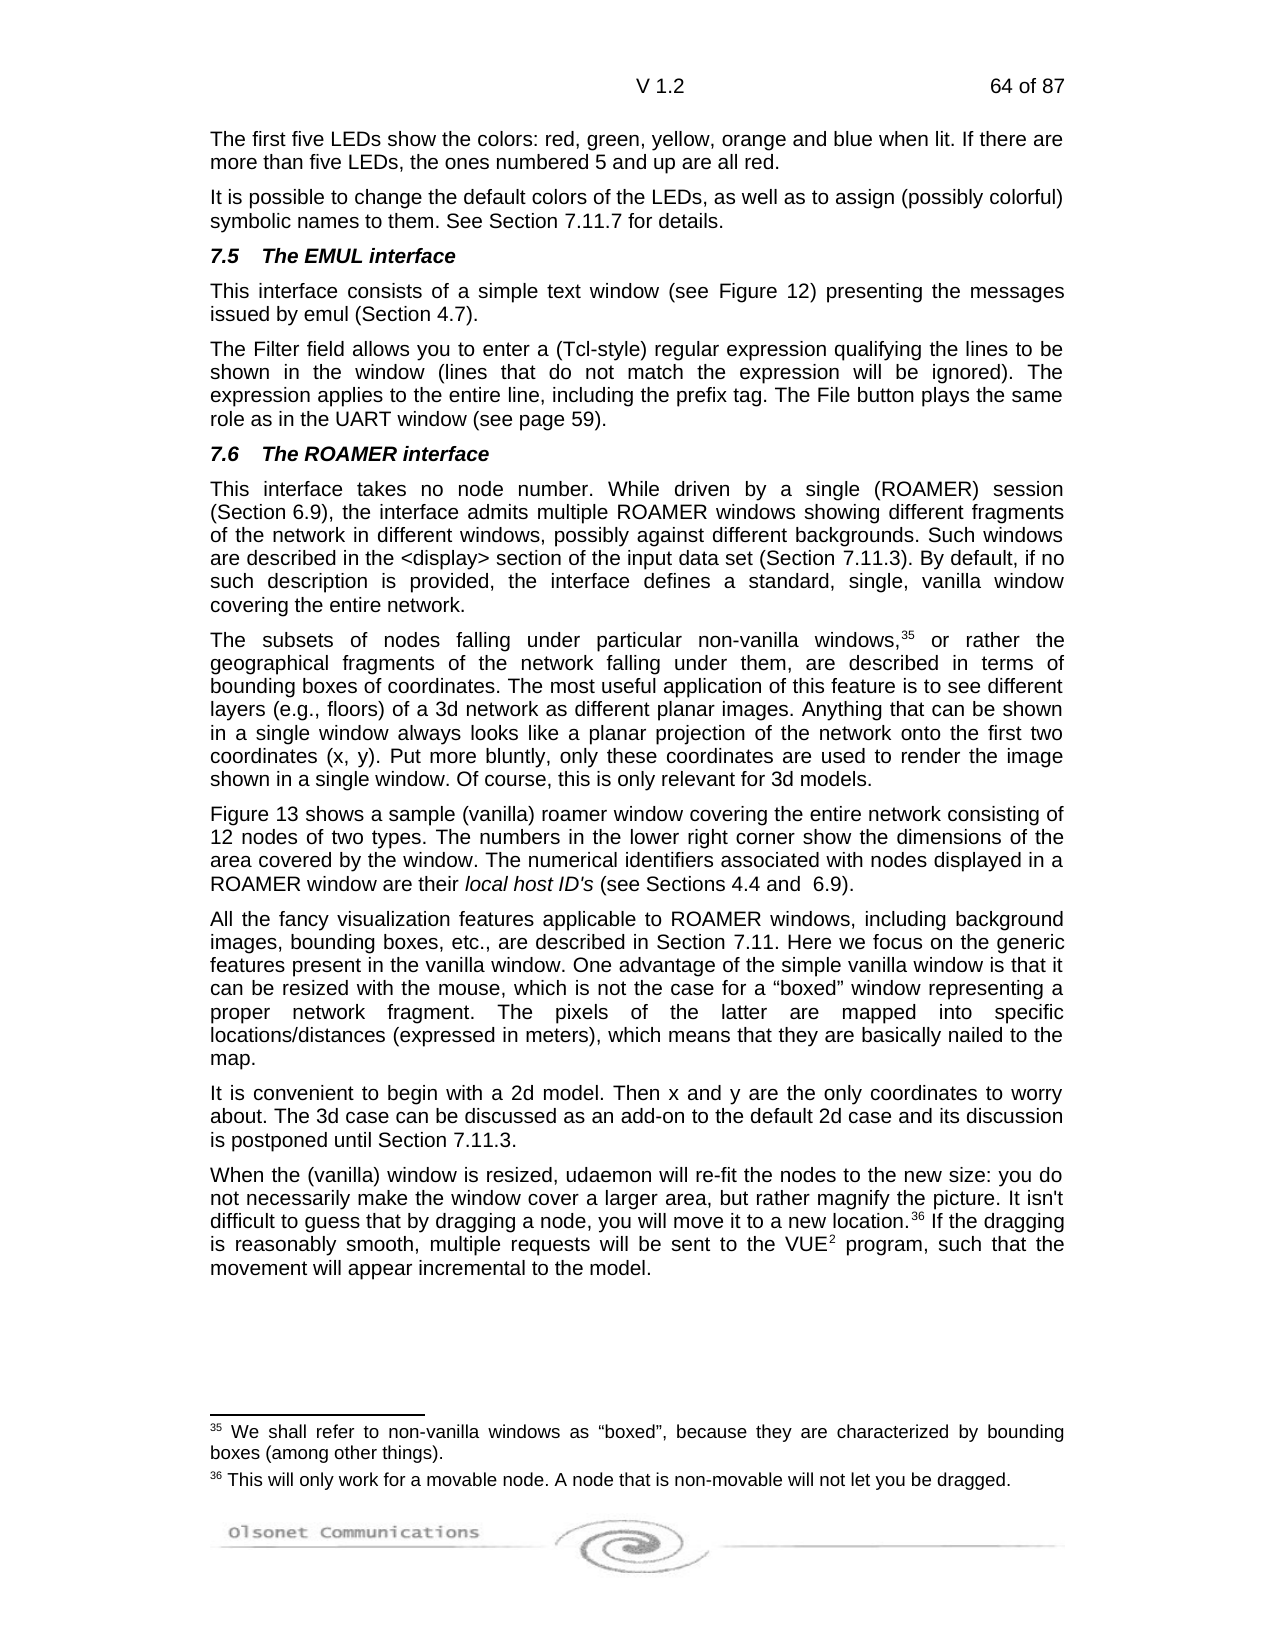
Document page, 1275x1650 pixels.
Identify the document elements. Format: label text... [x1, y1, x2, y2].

text Figure 13 shows a sample (vanilla) roamer window covering the entire network consisting of 12 nodes of two types. The numbers in the lower right corner show the dimensions of the area covered by the window. The numerical identifiers associated with nodes displayed in a ROAMER window are their local host ID's (see Sections 4.4 and 6.9). [210, 803, 1065, 896]
text The subsets of nodes falling under particular non-vanilla windows, or rather the geographical fragments of the network falling under them, are described in terms of bounding boxes of coordinates. The most useful application of this feature is to see different layers (e.g., floors) of a 3d network as different planar images. Anything that can be shown in a single window always looks like a planar projection of the network onto the first two coordinates (x, y). Put more bluntly, only these coordinates are used to render the image shown in a single window. Of course, this is only relevant for 3d models. [210, 628, 1065, 791]
text It is convenient to begin with a 2d model. Then x and y are the only coordinates to worry about. The 3d case can be discussed as an add-on to the default 2d case and its discussion is postponed until Section 7.11.3. [210, 1082, 1065, 1151]
text When the (vanilla) window is resized, udaemon will re-fit the nodes to the new size: you do not necessarily make the window cover a larger area, but rather magnify the picture. It isn't difficult to guess that by dragging a node, you will move it to a new location. If the dragging is reasonably smooth, multiple requests will be sent to the VUE2 program, such that the movement will appear incremental to the model. [210, 1163, 1065, 1279]
picture [210, 1504, 1065, 1596]
text This will only work for a movable node. A node that is non-movable will not let you be dragged. [210, 1469, 1065, 1490]
text All the fancy visualization features applicable to ROAMER windows, including background images, bounding boxes, etc., are described in Section 7.11. Here we focus on the generic features present in the vanilla window. One advantage of the simple vanilla window is that it can be resized with the mouse, which is not the case for a “boxed” window representing a proper network fragment. The pixels of the latter are mapped into specific locations/distances (expressed in meters), which means that they are basically nailed to the map. [210, 907, 1065, 1070]
text It is possible to change the default colors of the LEDs, as well as to assign (possibly colorful) symbolic names to them. See Section 7.11.7 for details. [210, 186, 1065, 232]
text This interface consists of a simple text window (see Figure 12) presenting the messages issued by emul (Section 4.7). [210, 279, 1065, 326]
subtitle The EMUL interface [210, 244, 1065, 267]
text The first five LEDs show the colors: red, green, yellow, orange and blue when lit. If there are more than five LEDs, the ones numbered 5 and up are all red. [210, 128, 1065, 174]
subtitle The ROAMER interface [210, 442, 1065, 465]
text This interface takes no node number. While driven by a single (ROAMER) session (Section 6.9), the interface admits multiple ROAMER windows showing different fragments of the network in different windows, possibly against different backgrounds. Such windows are described in the <display> section of the input data set (Section 7.11.3). By default, if no such description is provided, the interface defines a standard, single, vanilla window covering the entire network. [210, 477, 1065, 616]
text We shall refer to non-vanilla windows as “boxed”, because they are characterized by bounding boxes (among other things). [210, 1421, 1065, 1463]
text The Filter field allows you to enter a (Tcl-style) regular expression qualifying the lines to be shown in the window (lines that do not match the expression will be ignored). The expression applies to the entire line, including the prefix tag. The File button plays the same role as in the UART window (see page 60). [210, 337, 1065, 430]
